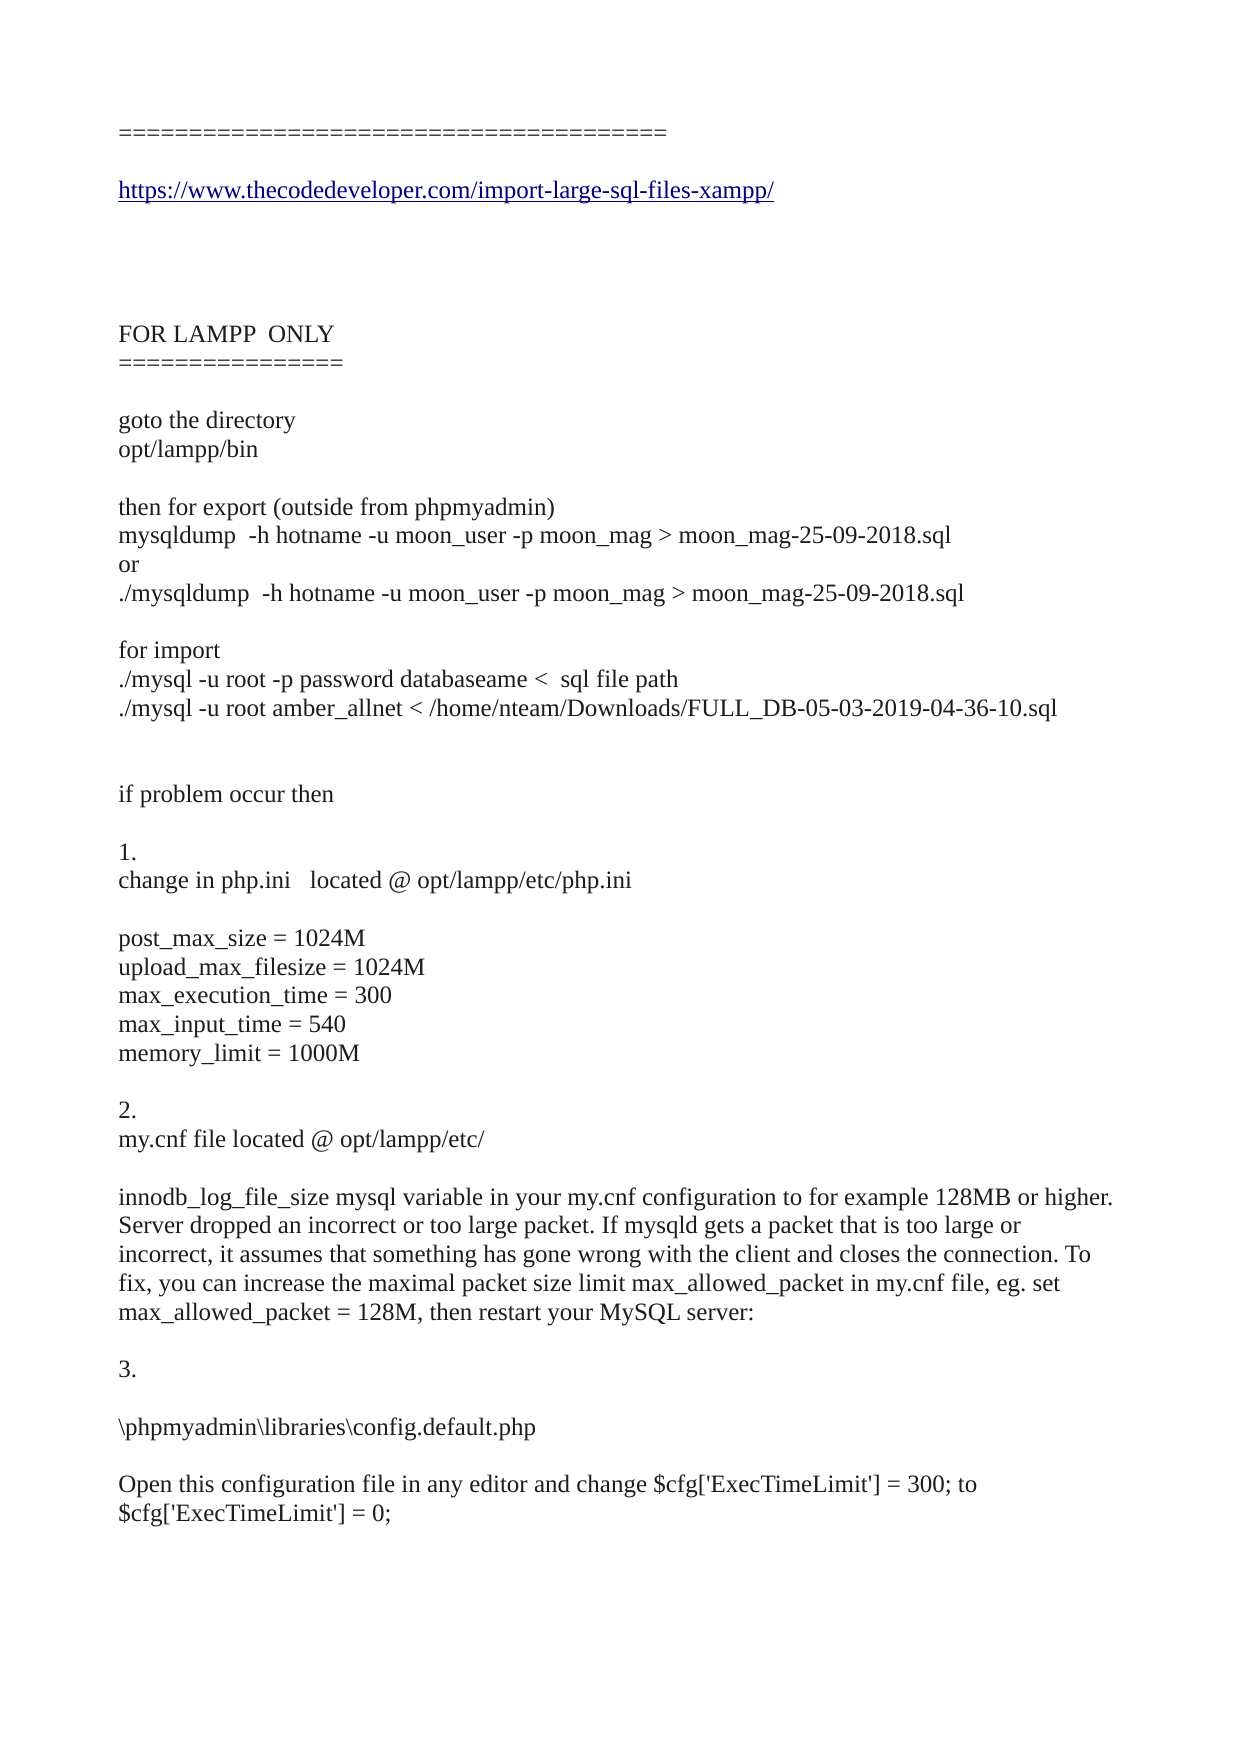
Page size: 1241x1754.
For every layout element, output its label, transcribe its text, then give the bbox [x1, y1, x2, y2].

text mysqldump -h hotname -u moon_user -p moon_mag > moon_mag-25-09-2018.sql [118, 521, 1122, 549]
text or [118, 549, 1122, 578]
text change in php.ini located @ opt/lampp/etc/php.ini [118, 866, 1122, 894]
text max_execution_time = 300 [118, 981, 1122, 1009]
text goto the directory [118, 406, 1122, 434]
text if problem occur then [118, 779, 1122, 808]
text ./mysql -u root amber_allnet < /home/nteam/Downloads/FULL_DB-05-03-2019-04-36-10.sql [118, 693, 1122, 722]
text upload_max_filesize = 1024M [118, 952, 1122, 981]
text memory_limit = 1000M [118, 1038, 1122, 1067]
text ./mysql -u root -p password databaseame < sql file path [118, 664, 1122, 693]
text then for export (outside from phpmyadmin) [118, 492, 1122, 521]
text ./mysqldump -h hotname -u moon_user -p moon_mag > moon_mag-25-09-2018.sql [118, 578, 1122, 607]
text post_max_size = 1024M [118, 923, 1122, 952]
text 1. [118, 837, 1122, 866]
text 2. [118, 1096, 1122, 1124]
text https://www.thecodedeveloper.com/import-large-sql-files-xampp/ [118, 176, 1122, 204]
text Open this configuration file in any editor and change $cfg['ExecTimeLimit'] = 300; to $cfg['ExecTimeLimit'] = 0; [118, 1469, 1122, 1527]
text ======================================= [118, 118, 1122, 147]
text opt/lampp/bin [118, 434, 1122, 463]
text ================ [118, 348, 1122, 377]
text my.cnf file located @ opt/lampp/etc/ [118, 1124, 1122, 1153]
text Server dropped an incorrect or too large packet. If mysqld gets a packet that is too large or incorrect, it assumes that something has gone wrong with the client and closes the connection. To fix, you can increase the maximal packet size limit max_allowed_packet in my.cnf file, eg. set max_allowed_packet = 128M, then restart your MySQL server: [118, 1211, 1122, 1326]
text \phpmyadmin\libraries\config.default.php [118, 1412, 1122, 1441]
text for import [118, 636, 1122, 664]
text 3. [118, 1354, 1122, 1383]
text max_input_time = 540 [118, 1009, 1122, 1038]
text FOR LAMPP ONLY [118, 319, 1122, 348]
text innodb_log_file_size mysql variable in your my.cnf configuration to for example 128MB or higher. [118, 1182, 1122, 1211]
